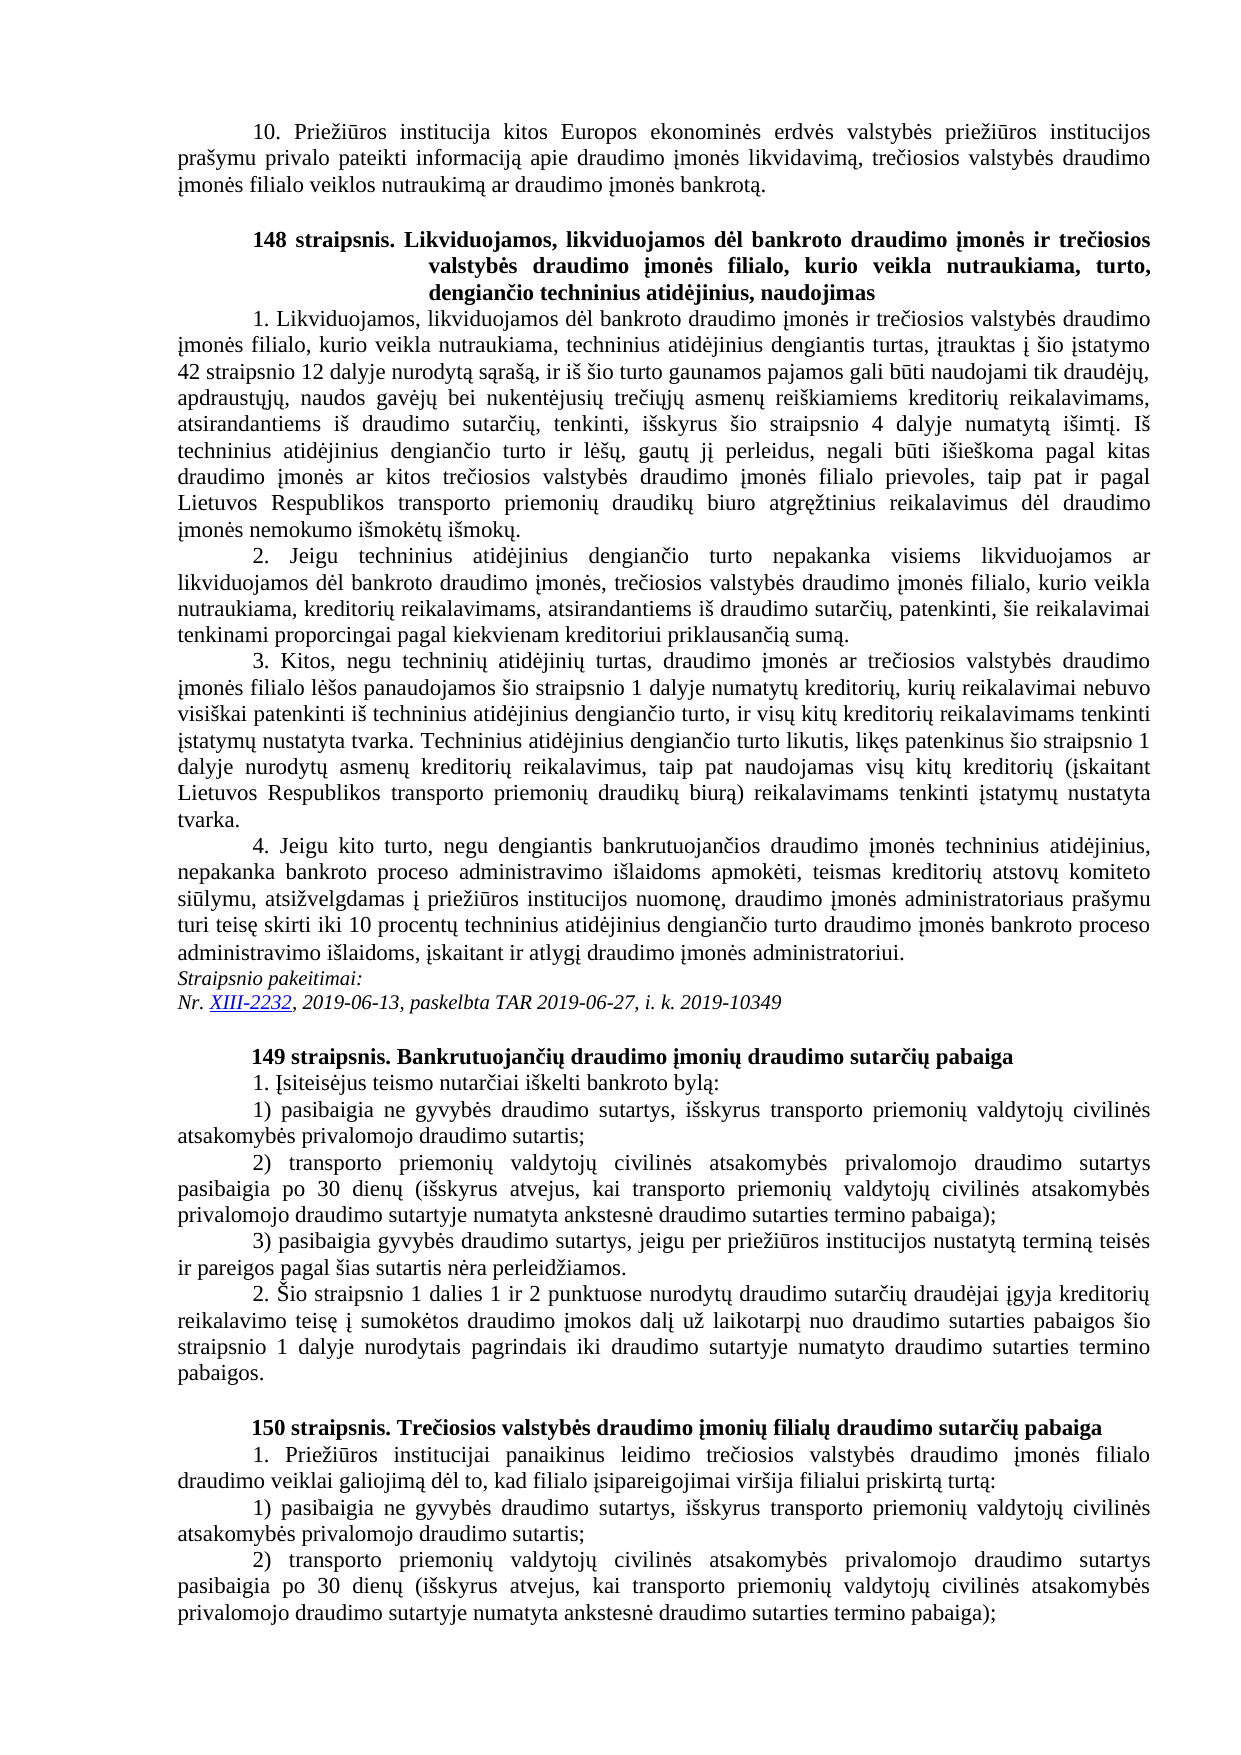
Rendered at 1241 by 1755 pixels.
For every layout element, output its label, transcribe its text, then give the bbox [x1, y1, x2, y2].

text 4. Jeigu kito turto, negu dengiantis bankrutuojančios draudimo įmonės techninius atidėjinius, nepakanka bankroto proceso administravimo išlaidoms apmokėti, teismas kreditorių atstovų komiteto siūlymu, atsižvelgdamas į priežiūros institucijos nuomonę, draudimo įmonės administratoriaus prašymu turi teisę skirti iki 10 procentų techninius atidėjinius dengiančio turto draudimo įmonės bankroto proceso administravimo išlaidoms, įskaitant ir atlygį draudimo įmonės administratoriui. [177, 832, 1152, 966]
text 149 straipsnis. Bankrutuojančių draudimo įmonių draudimo sutarčių pabaiga [251, 1043, 1152, 1069]
text Nr. XIII-2232, 2019-06-13, paskelbta TAR 2019-06-27, i. k. 2019-10349 [177, 990, 1152, 1014]
text 3) pasibaigia gyvybės draudimo sutartys, jeigu per priežiūros institucijos nustatytą terminą teisės ir pareigos pagal šias sutartis nėra perleidžiamos. [177, 1228, 1152, 1280]
text 150 straipsnis. Trečiosios valstybės draudimo įmonių filialų draudimo sutarčių pabaiga [251, 1414, 1152, 1441]
text 2) transporto priemonių valdytojų civilinės atsakomybės privalomojo draudimo sutartys pasibaigia po 30 dienų (išskyrus atvejus, kai transporto priemonių valdytojų civilinės atsakomybės privalomojo draudimo sutartyje numatyta ankstesnė draudimo sutarties termino pabaiga); [177, 1546, 1152, 1625]
text 2. Jeigu techninius atidėjinius dengiančio turto nepakanka visiems likviduojamos ar likviduojamos dėl bankroto draudimo įmonės, trečiosios valstybės draudimo įmonės filialo, kurio veikla nutraukiama, kreditorių reikalavimams, atsirandantiems iš draudimo sutarčių, patenkinti, šie reikalavimai tenkinami proporcingai pagal kiekvienam kreditoriui priklausančią sumą. [177, 542, 1152, 648]
text 1. Įsiteisėjus teismo nutarčiai iškelti bankroto bylą: [177, 1069, 1152, 1096]
text 1) pasibaigia ne gyvybės draudimo sutartys, išskyrus transporto priemonių valdytojų civilinės atsakomybės privalomojo draudimo sutartis; [177, 1493, 1152, 1546]
text 1. Likviduojamos, likviduojamos dėl bankroto draudimo įmonės ir trečiosios valstybės draudimo įmonės filialo, kurio veikla nutraukiama, techninius atidėjinius dengiantis turtas, įtrauktas į šio įstatymo 42 straipsnio 12 dalyje nurodytą sąrašą, ir iš šio turto gaunamos pajamos gali būti naudojami tik draudėjų, apdraustųjų, naudos gavėjų bei nukentėjusių trečiųjų asmenų reiškiamiems kreditorių reikalavimams, atsirandantiems iš draudimo sutarčių, tenkinti, išskyrus šio straipsnio 4 dalyje numatytą išimtį. Iš techninius atidėjinius dengiančio turto ir lėšų, gautų jį perleidus, negali būti išieškoma pagal kitas draudimo įmonės ar kitos trečiosios valstybės draudimo įmonės filialo prievoles, taip pat ir pagal Lietuvos Respublikos transporto priemonių draudikų biuro atgręžtinius reikalavimus dėl draudimo įmonės nemokumo išmokėtų išmokų. [177, 305, 1152, 542]
text 10. Priežiūros institucija kitos Europos ekonominės erdvės valstybės priežiūros institucijos prašymu privalo pateikti informaciją apie draudimo įmonės likvidavimą, trečiosios valstybės draudimo įmonės filialo veiklos nutraukimą ar draudimo įmonės bankrotą. [177, 118, 1152, 197]
text 2) transporto priemonių valdytojų civilinės atsakomybės privalomojo draudimo sutartys pasibaigia po 30 dienų (išskyrus atvejus, kai transporto priemonių valdytojų civilinės atsakomybės privalomojo draudimo sutartyje numatyta ankstesnė draudimo sutarties termino pabaiga); [177, 1148, 1152, 1228]
text 1. Priežiūros institucijai panaikinus leidimo trečiosios valstybės draudimo įmonės filialo draudimo veiklai galiojimą dėl to, kad filialo įsipareigojimai viršija filialui priskirtą turtą: [177, 1441, 1152, 1493]
text 3. Kitos, negu techninių atidėjinių turtas, draudimo įmonės ar trečiosios valstybės draudimo įmonės filialo lėšos panaudojamos šio straipsnio 1 dalyje numatytų kreditorių, kurių reikalavimai nebuvo visiškai patenkinti iš techninius atidėjinius dengiančio turto, ir visų kitų kreditorių reikalavimams tenkinti įstatymų nustatyta tvarka. Techninius atidėjinius dengiančio turto likutis, likęs patenkinus šio straipsnio 1 dalyje nurodytų asmenų kreditorių reikalavimus, taip pat naudojamas visų kitų kreditorių (įskaitant Lietuvos Respublikos transporto priemonių draudikų biurą) reikalavimams tenkinti įstatymų nustatyta tvarka. [177, 648, 1152, 832]
text 1) pasibaigia ne gyvybės draudimo sutartys, išskyrus transporto priemonių valdytojų civilinės atsakomybės privalomojo draudimo sutartis; [177, 1096, 1152, 1148]
text 2. Šio straipsnio 1 dalies 1 ir 2 punktuose nurodytų draudimo sutarčių draudėjai įgyja kreditorių reikalavimo teisę į sumokėtos draudimo įmokos dalį už laikotarpį nuo draudimo sutarties pabaigos šio straipsnio 1 dalyje nurodytais pagrindais iki draudimo sutartyje numatyto draudimo sutarties termino pabaigos. [177, 1280, 1152, 1386]
text 148 straipsnis. Likviduojamos, likviduojamos dėl bankroto draudimo įmonės ir trečiosios valstybės draudimo įmonės filialo, kurio veikla nutraukiama, turto, dengiančio techninius atidėjinius, naudojimas [252, 226, 1152, 305]
text Straipsnio pakeitimai: [177, 966, 1152, 990]
